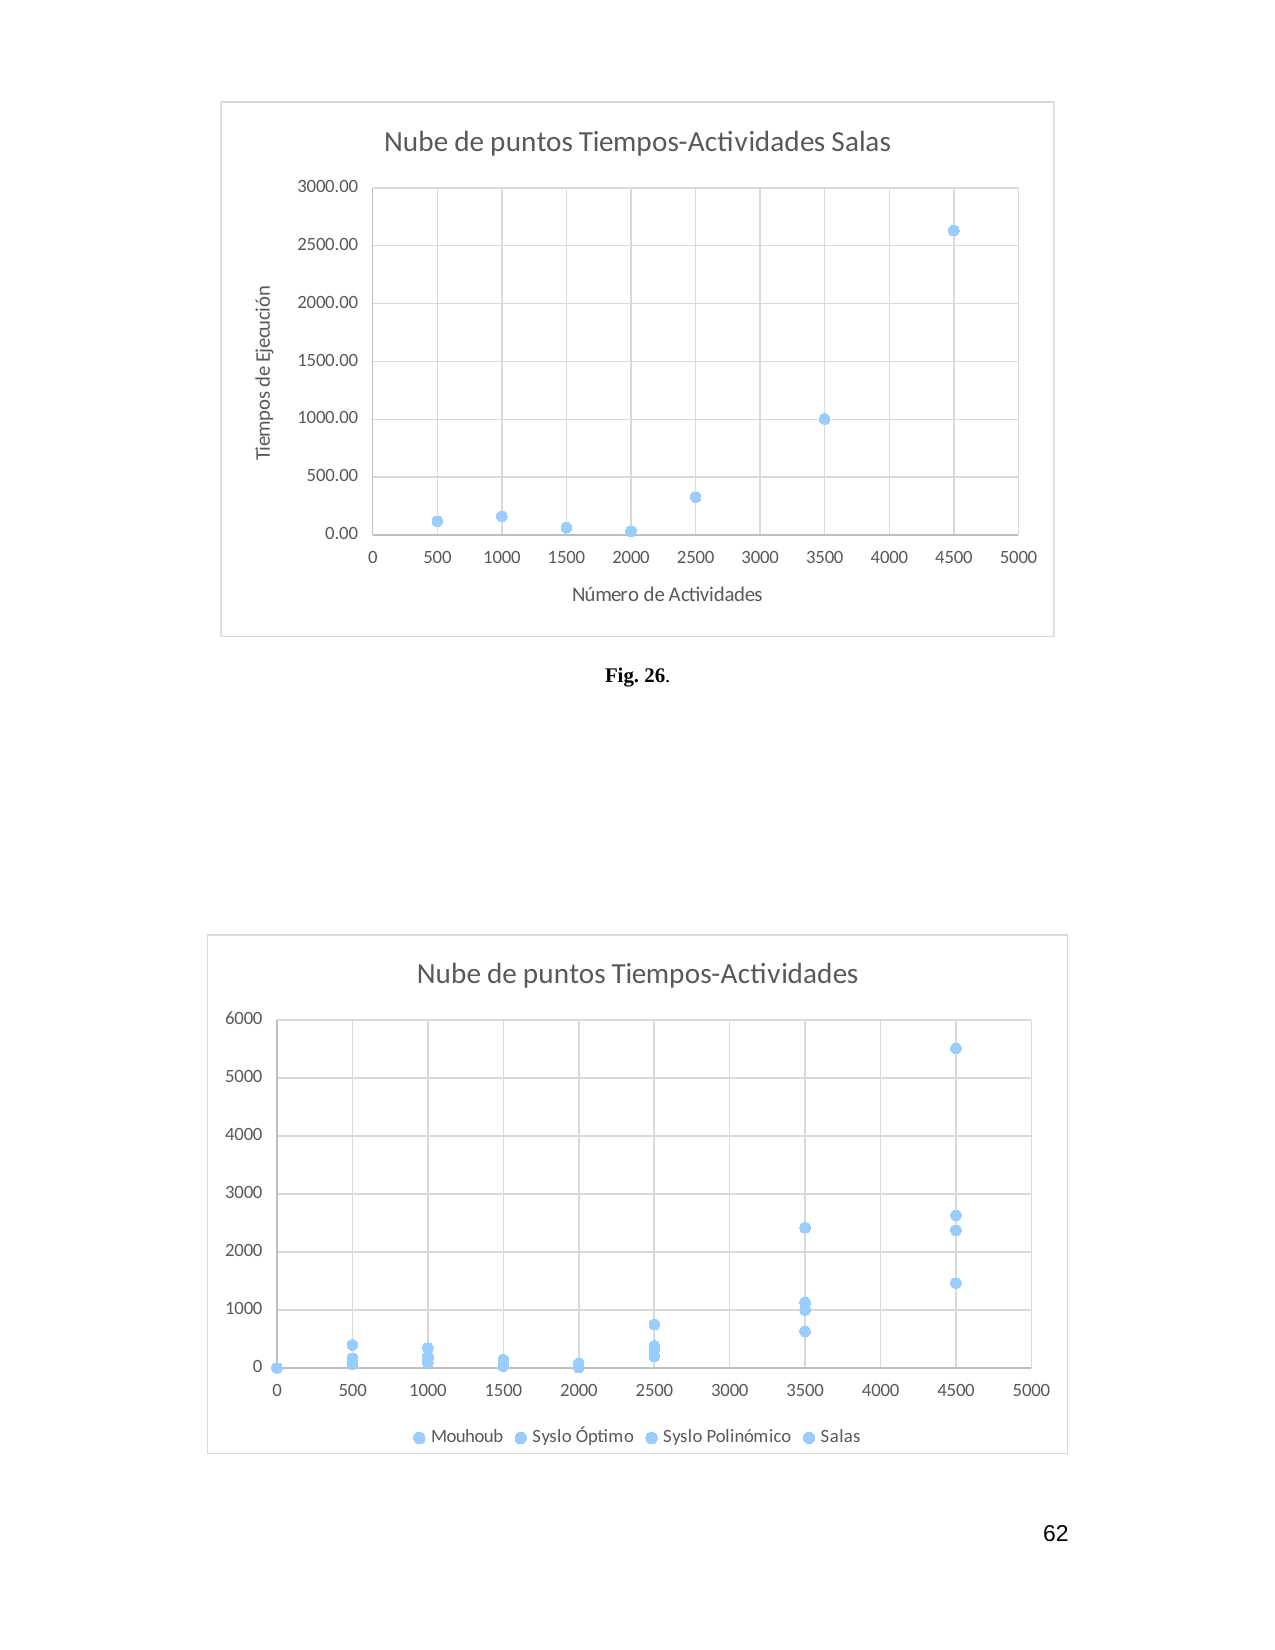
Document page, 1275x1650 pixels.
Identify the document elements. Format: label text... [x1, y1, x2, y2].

text Fig. 26. [207, 663, 1068, 687]
